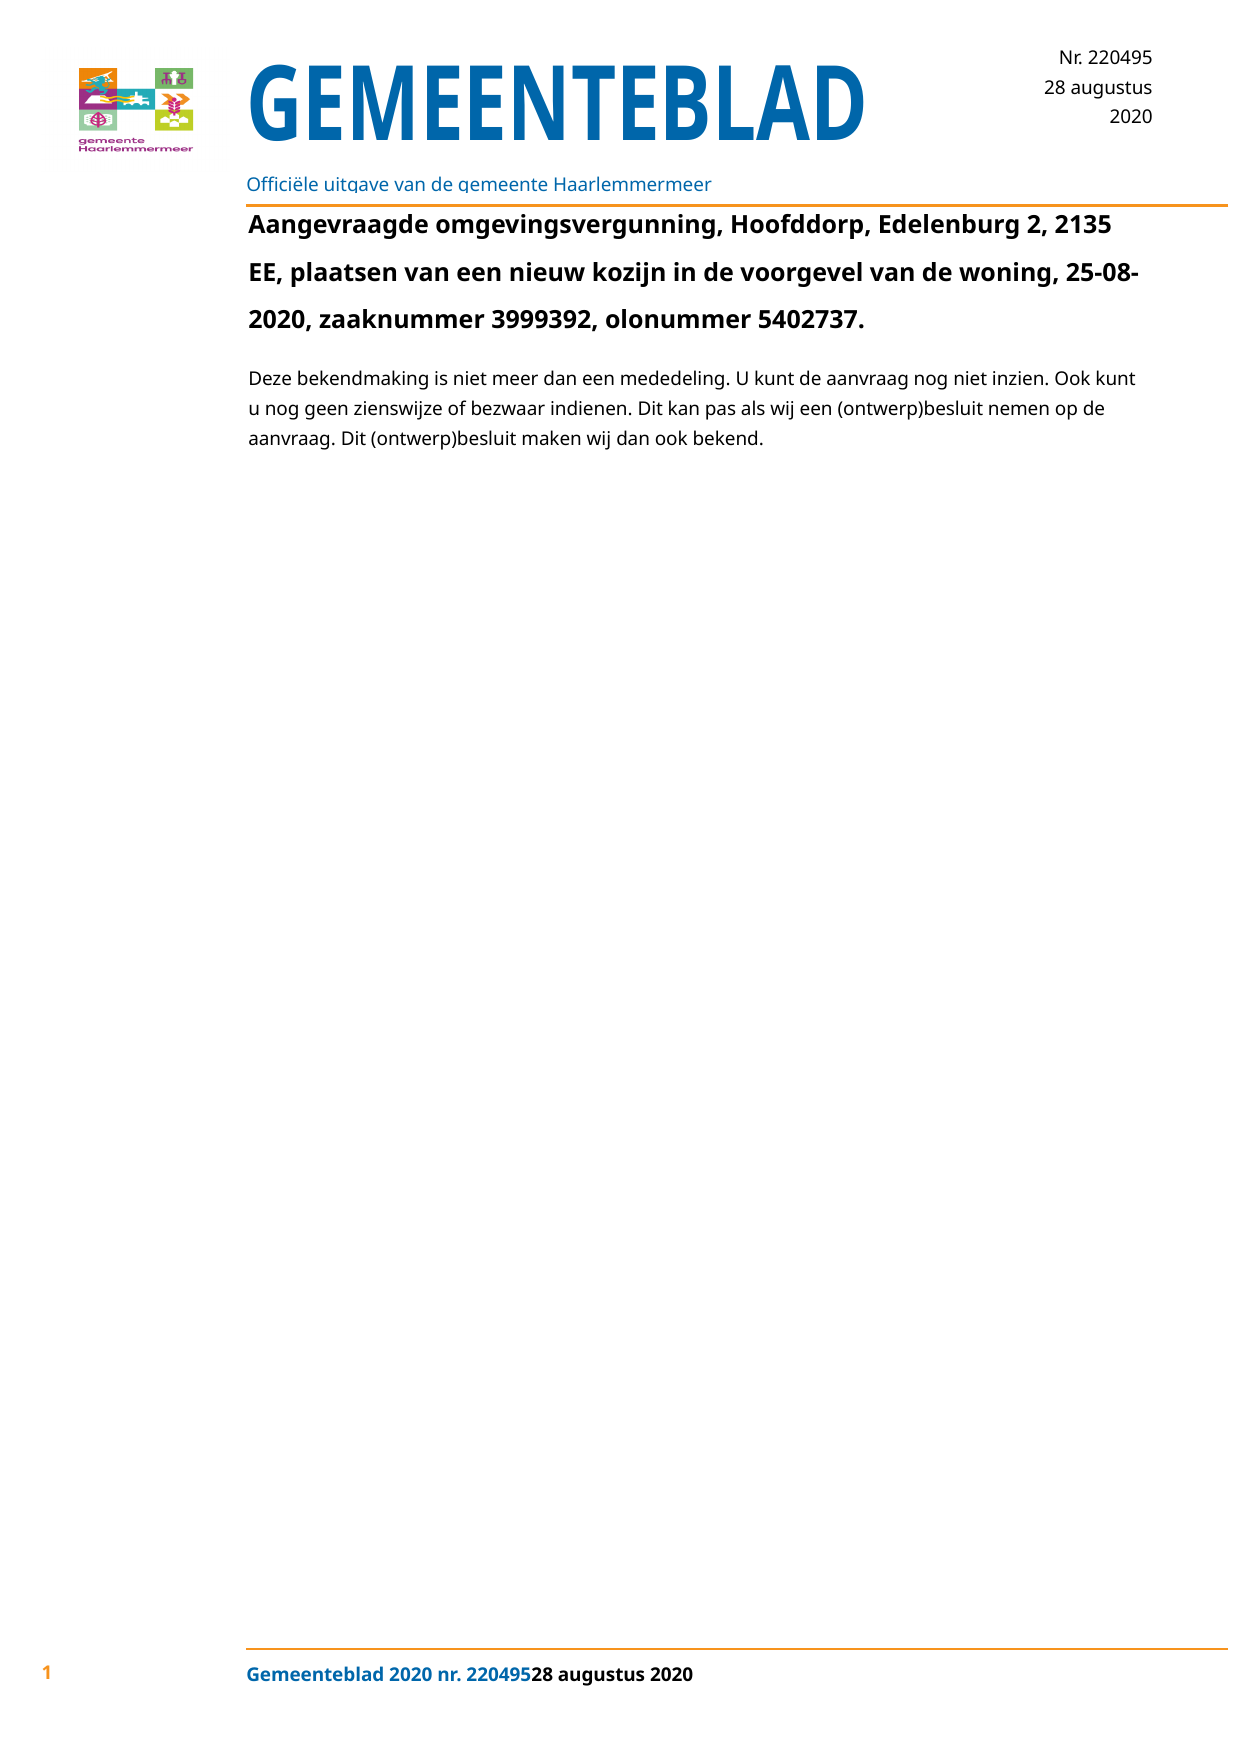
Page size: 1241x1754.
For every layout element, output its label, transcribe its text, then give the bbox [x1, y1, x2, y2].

text Deze bekendmaking is niet meer dan een mededeling. U kunt de aanvraag nog niet inzien. Ook kunt u nog geen zienswijze of bezwaar indienen. Dit kan pas als wij een (ontwerp)besluit nemen op de aanvraag. Dit (ontwerp)besluit maken wij dan ook bekend. [248, 366, 1152, 450]
picture [41, 47, 231, 172]
text Aangevraagde omgevingsvergunning, Hoofddorp, Edelenburg 2, 2135 EE, plaatsen van een nieuw kozijn in de voorgevel van de woning, 25-08-2020, zaaknummer 3999392, olonummer 5402737. [248, 207, 1152, 336]
